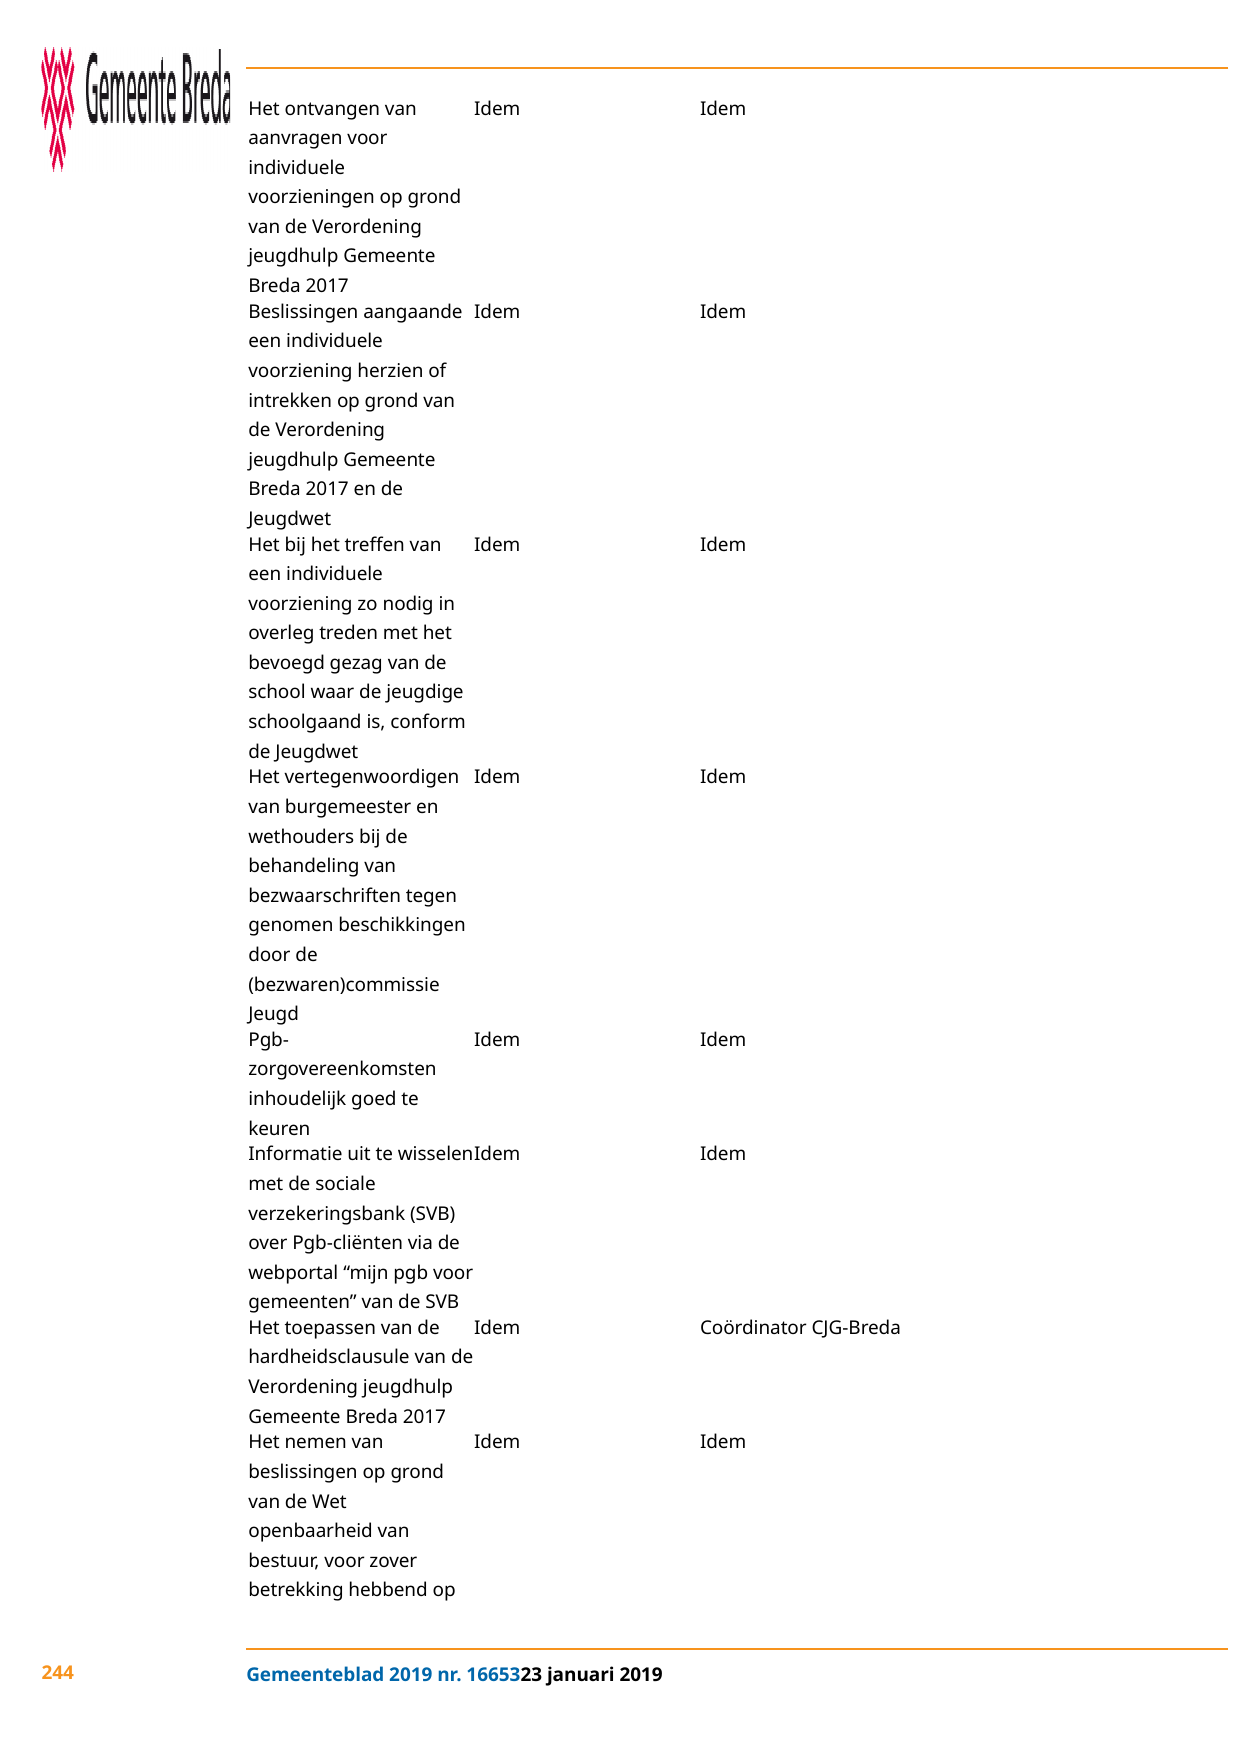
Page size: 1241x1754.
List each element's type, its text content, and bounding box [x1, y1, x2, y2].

table_cell Het toepassen van de hardheidsclausule van de Verordening jeugdhulp Gemeente Breda 2017 [248, 1314, 474, 1429]
table_cell Idem [700, 95, 926, 298]
table_cell [926, 764, 1152, 1026]
table_cell Idem [700, 1026, 926, 1141]
table_cell Idem [474, 1429, 700, 1602]
picture [41, 47, 231, 172]
table_cell Idem [700, 298, 926, 531]
table_cell [926, 1141, 1152, 1314]
table_cell Beslissingen aangaande een individuele voorziening herzien of intrekken op grond van de Verordening jeugdhulp Gemeente Breda 2017 en de Jeugdwet [248, 298, 474, 531]
table_cell Idem [474, 95, 700, 298]
table_cell Het nemen van beslissingen op grond van de Wet openbaarheid van bestuur, voor zover betrekking hebbend op [248, 1429, 474, 1602]
table_cell Idem [700, 531, 926, 764]
table_cell Idem [474, 1314, 700, 1429]
table_cell Pgb-zorgovereenkomsten inhoudelijk goed te keuren [248, 1026, 474, 1141]
table_cell Idem [474, 298, 700, 531]
table_cell Idem [700, 1141, 926, 1314]
table_cell Het bij het treffen van een individuele voorziening zo nodig in overleg treden met het bevoegd gezag van de school waar de jeugdige schoolgaand is, conform de Jeugdwet [248, 531, 474, 764]
table_cell Idem [474, 764, 700, 1026]
table_cell [926, 298, 1152, 531]
table_cell Idem [700, 764, 926, 1026]
table_cell [926, 1314, 1152, 1429]
table_cell Idem [474, 1026, 700, 1141]
table_cell [926, 95, 1152, 298]
table_cell Idem [474, 1141, 700, 1314]
table_cell [926, 1026, 1152, 1141]
table_cell [926, 531, 1152, 764]
table_cell Idem [700, 1429, 926, 1602]
table_cell Informatie uit te wisselen met de sociale verzekeringsbank (SVB) over Pgb-cliënten via de webportal “mijn pgb voor gemeenten” van de SVB [248, 1141, 474, 1314]
table_cell [926, 1429, 1152, 1602]
table_cell Het vertegenwoordigen van burgemeester en wethouders bij de behandeling van bezwaarschriften tegen genomen beschikkingen door de (bezwaren)commissie Jeugd [248, 764, 474, 1026]
table_cell Idem [474, 531, 700, 764]
table_cell Coördinator CJG-Breda [700, 1314, 926, 1429]
table_cell Het ontvangen van aanvragen voor individuele voorzieningen op grond van de Verordening jeugdhulp Gemeente Breda 2017 [248, 95, 474, 298]
